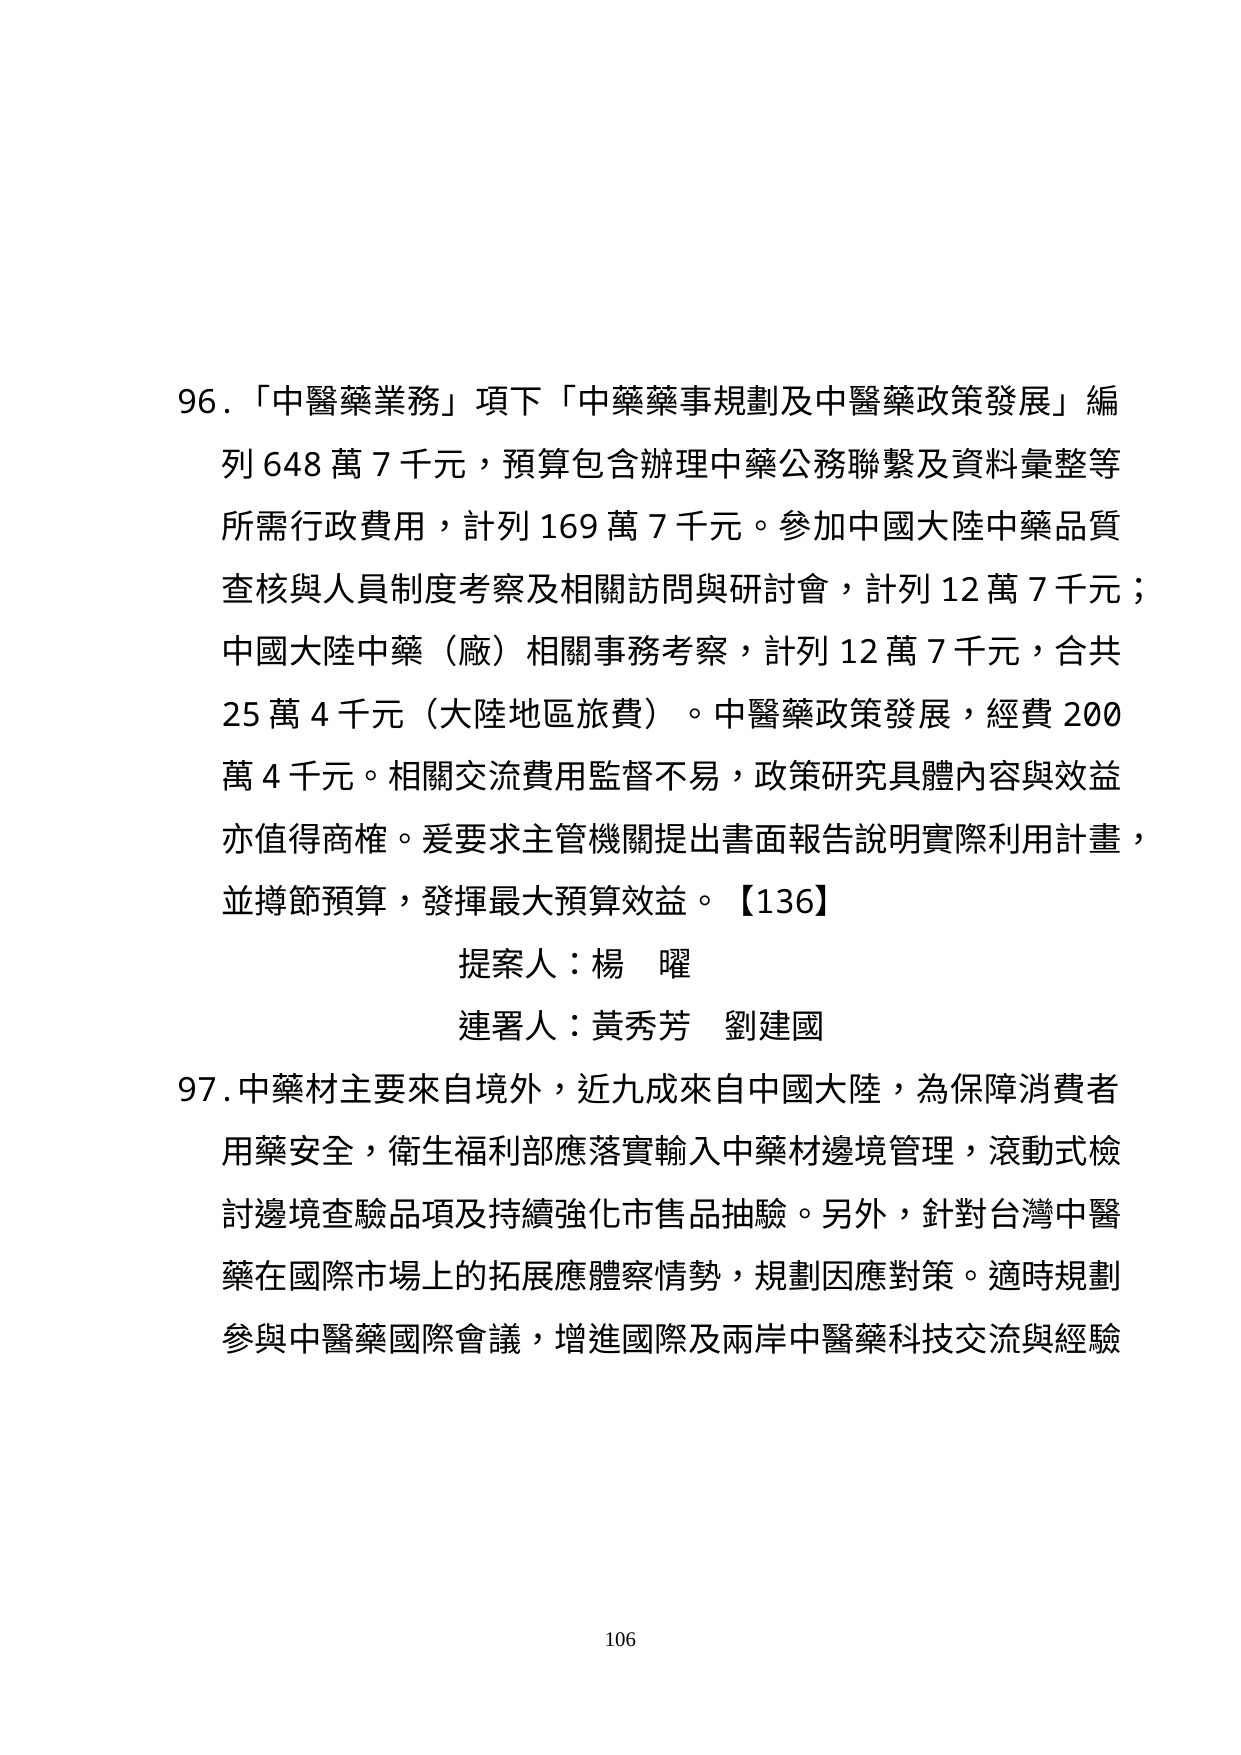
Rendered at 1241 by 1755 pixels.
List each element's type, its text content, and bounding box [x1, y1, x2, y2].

text 連署人：黃秀芳 劉建國 [118, 983, 1122, 1045]
text 97.中藥材主要來自境外，近九成來自中國大陸，為保障消費者用藥安全，衛生福利部應落實輸入中藥材邊境管理，滾動式檢討邊境查驗品項及持續強化市售品抽驗。另外，針對台灣中醫藥在國際市場上的拓展應體察情勢，規劃因應對策。適時規劃參與中醫藥國際會議，增進國際及兩岸中醫藥科技交流與經驗 [177, 1045, 1122, 1358]
text 提案人：楊 曜 [118, 920, 1122, 983]
text 96.「中醫藥業務」項下「中藥藥事規劃及中醫藥政策發展」編列648萬7千元，預算包含辦理中藥公務聯繫及資料彙整等所需行政費用，計列169萬7千元。參加中國大陸中藥品質查核與人員制度考察及相關訪問與研討會，計列12萬7千元；中國大陸中藥（廠）相關事務考察，計列12萬7千元，合共25萬4千元（大陸地區旅費）。中醫藥政策發展，經費200萬4千元。相關交流費用監督不易，政策研究具體內容與效益亦值得商榷。爰要求主管機關提出書面報告說明實際利用計畫，並撙節預算，發揮最大預算效益。【136】 [177, 358, 1122, 920]
